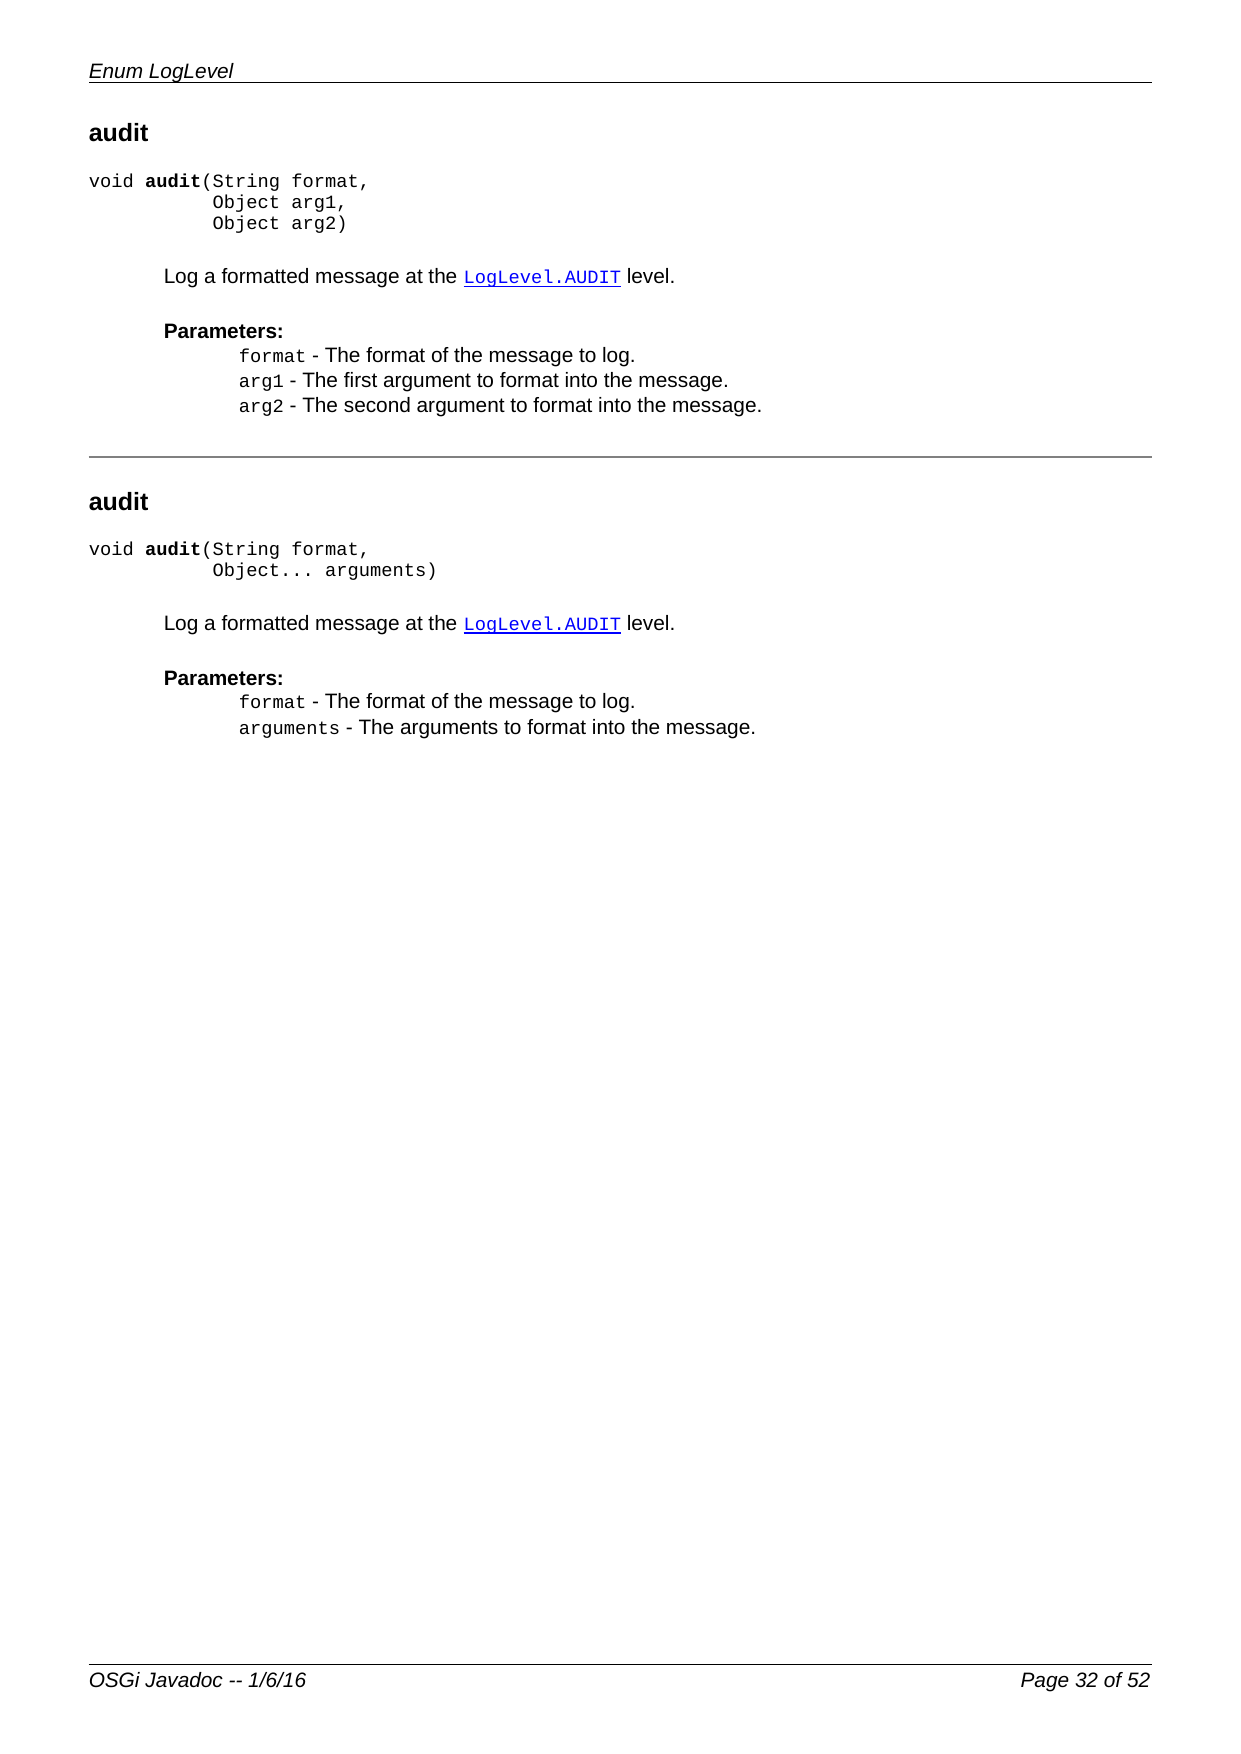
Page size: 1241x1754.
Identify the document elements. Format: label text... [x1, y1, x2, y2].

subtitle audit [88, 118, 1152, 147]
text void audit(String format, Object arg1, Object arg2) [88, 171, 1152, 235]
text arguments - The arguments to format into the message. [238, 714, 1152, 740]
text void audit(String format, Object... arguments) [88, 539, 1152, 582]
text Log a formatted message at the LogLevel.AUDIT level. [163, 611, 1152, 636]
text Log a formatted message at the LogLevel.AUDIT level. [163, 264, 1152, 289]
text arg2 - The second argument to format into the message. [238, 393, 1152, 418]
text format - The format of the message to log. [238, 343, 1152, 368]
text arg1 - The first argument to format into the message. [238, 368, 1152, 393]
text Parameters: [163, 319, 1152, 343]
subtitle audit [88, 486, 1152, 515]
text format - The format of the message to log. [238, 689, 1152, 714]
text Parameters: [163, 665, 1152, 689]
